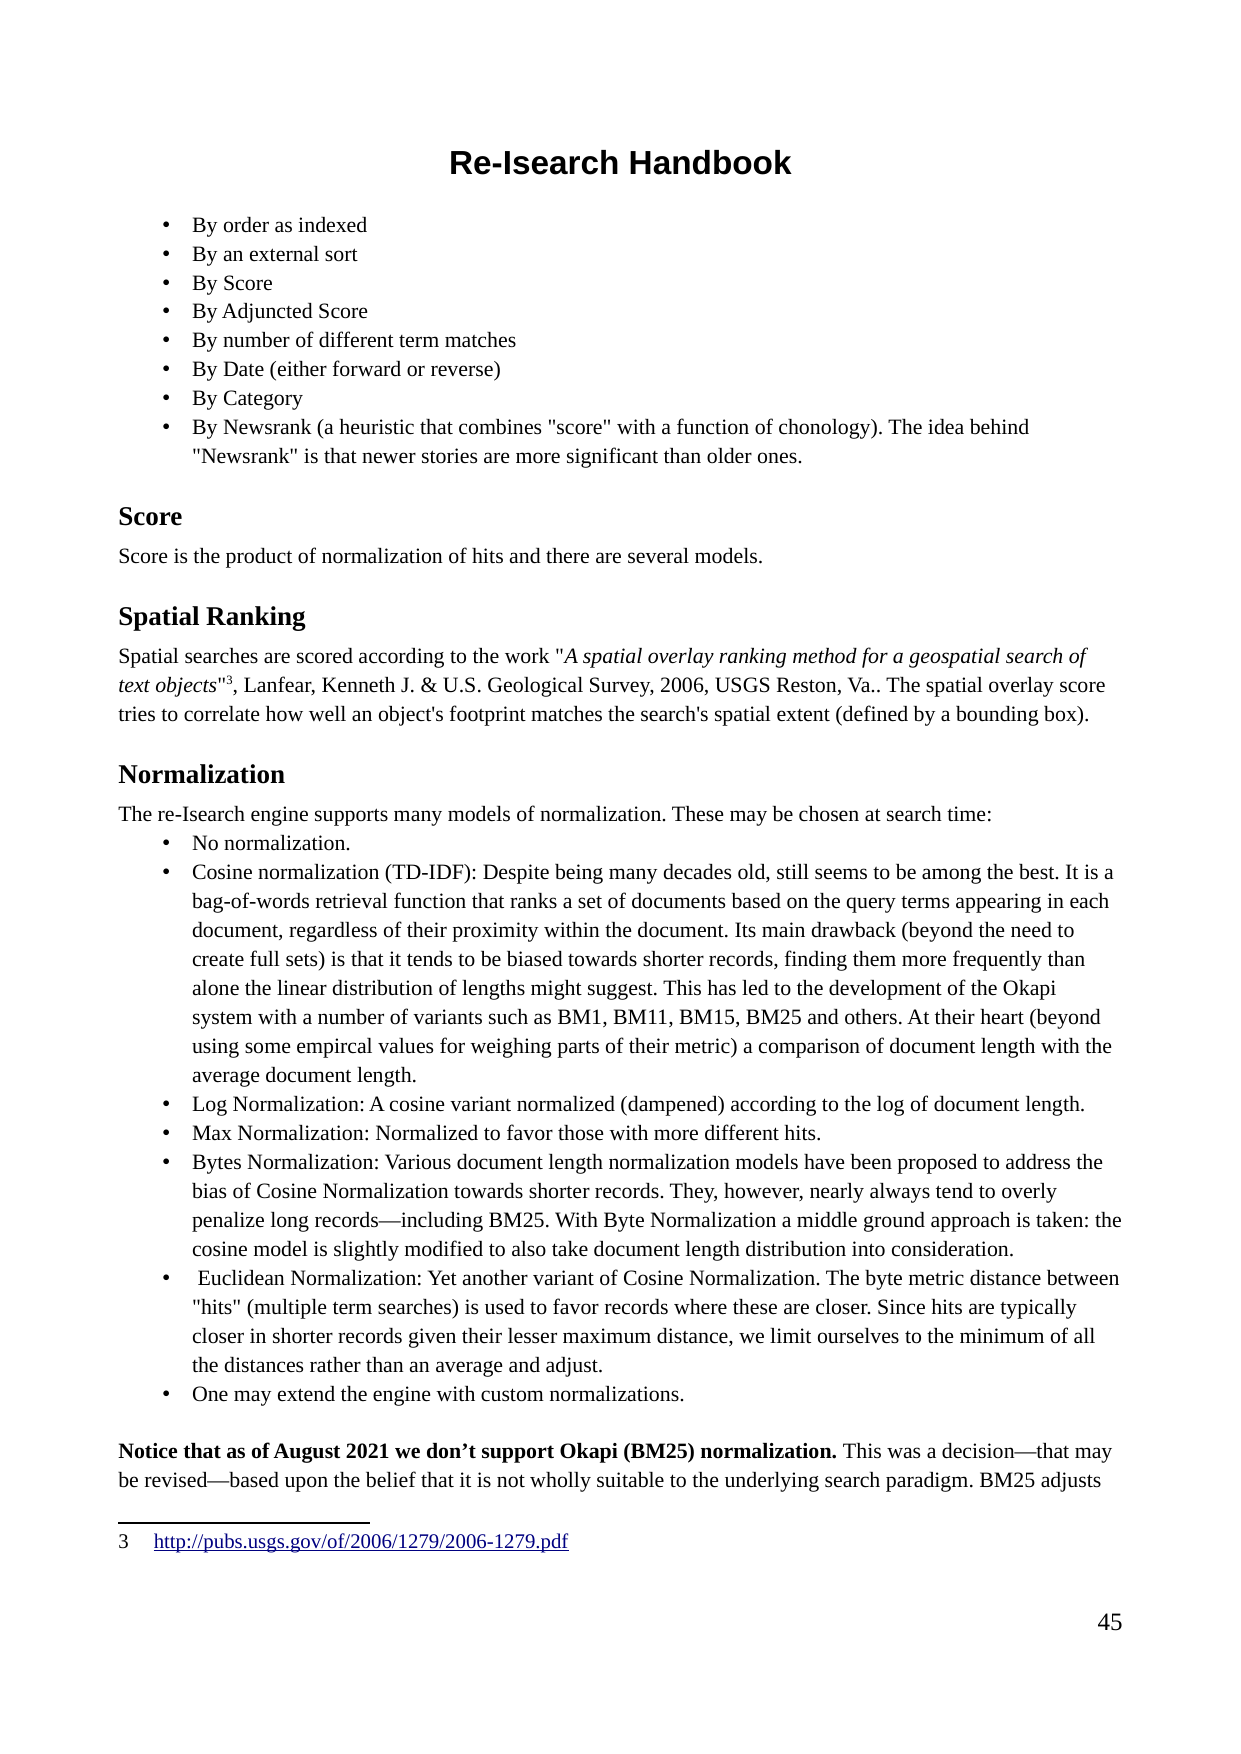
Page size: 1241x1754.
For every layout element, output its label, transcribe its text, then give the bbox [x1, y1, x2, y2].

list By Newsrank (a heuristic that combines "score" with a function of chonology). The idea behind "Newsrank" is that newer stories are more significant than older ones. [162, 414, 1122, 468]
text Score is the product of normalization of hits and there are several models. [118, 543, 1122, 568]
list By Category [162, 385, 1122, 411]
list By Adjuncted Score [162, 298, 1122, 324]
list No normalization. [162, 830, 1122, 856]
text http://pubs.usgs.gov/of/2006/1279/2006-1279.pdf [118, 1529, 1122, 1553]
list Bytes Normalization: Various document length normalization models have been proposed to address the bias of Cosine Normalization towards shorter records. They, however, nearly always tend to overly penalize long records—including BM25. With Byte Normalization a middle ground approach is taken: the cosine model is slightly modified to also take document length distribution into consideration. [162, 1149, 1122, 1261]
list One may extend the engine with custom normalizations. [162, 1381, 1122, 1406]
list By Score [162, 269, 1122, 295]
text Notice that as of August 2021 we don’t support Okapi (BM25) normalization. This was a decision—that may be revised—based upon the belief that it is not wholly suitable to the underlying search paradigm. BM25 adjusts [118, 1438, 1122, 1493]
list Max Normalization: Normalized to favor those with more different hits. [162, 1120, 1122, 1145]
list By an external sort [162, 241, 1122, 266]
subtitle Spatial Ranking [118, 600, 1122, 631]
subtitle Score [118, 500, 1122, 531]
list By Date (either forward or reverse) [162, 356, 1122, 382]
text The re-Isearch engine supports many models of normalization. These may be chosen at search time: [118, 801, 1122, 827]
list Cosine normalization (TD-IDF): Despite being many decades old, still seems to be among the best. It is a bag-of-words retrieval function that ranks a set of documents based on the query terms appearing in each document, regardless of their proximity within the document. Its main drawback (beyond the need to create full sets) is that it tends to be biased towards shorter records, finding them more frequently than alone the linear distribution of lengths might suggest. This has led to the development of the Okapi system with a number of variants such as BM1, BM11, BM15, BM25 and others. At their heart (beyond using some empircal values for weighing parts of their metric) a comparison of document length with the average document length. [162, 859, 1122, 1087]
list By order as indexed [162, 212, 1122, 237]
list By number of different term matches [162, 327, 1122, 353]
subtitle Normalization [118, 758, 1122, 789]
list Euclidean Normalization: Yet another variant of Cosine Normalization. The byte metric distance between "hits" (multiple term searches) is used to favor records where these are closer. Since hits are typically closer in shorter records given their lesser maximum distance, we limit ourselves to the minimum of all the distances rather than an average and adjust. [162, 1265, 1122, 1377]
list Log Normalization: A cosine variant normalized (dampened) according to the log of document length. [162, 1091, 1122, 1116]
text Spatial searches are scored according to the work "A spatial overlay ranking method for a geospatial search of text objects", Lanfear, Kenneth J. & U.S. Geological Survey, 2006, USGS Reston, Va.. The spatial overlay score tries to correlate how well an object's footprint matches the search's spatial extent (defined by a bounding box). [118, 643, 1122, 727]
